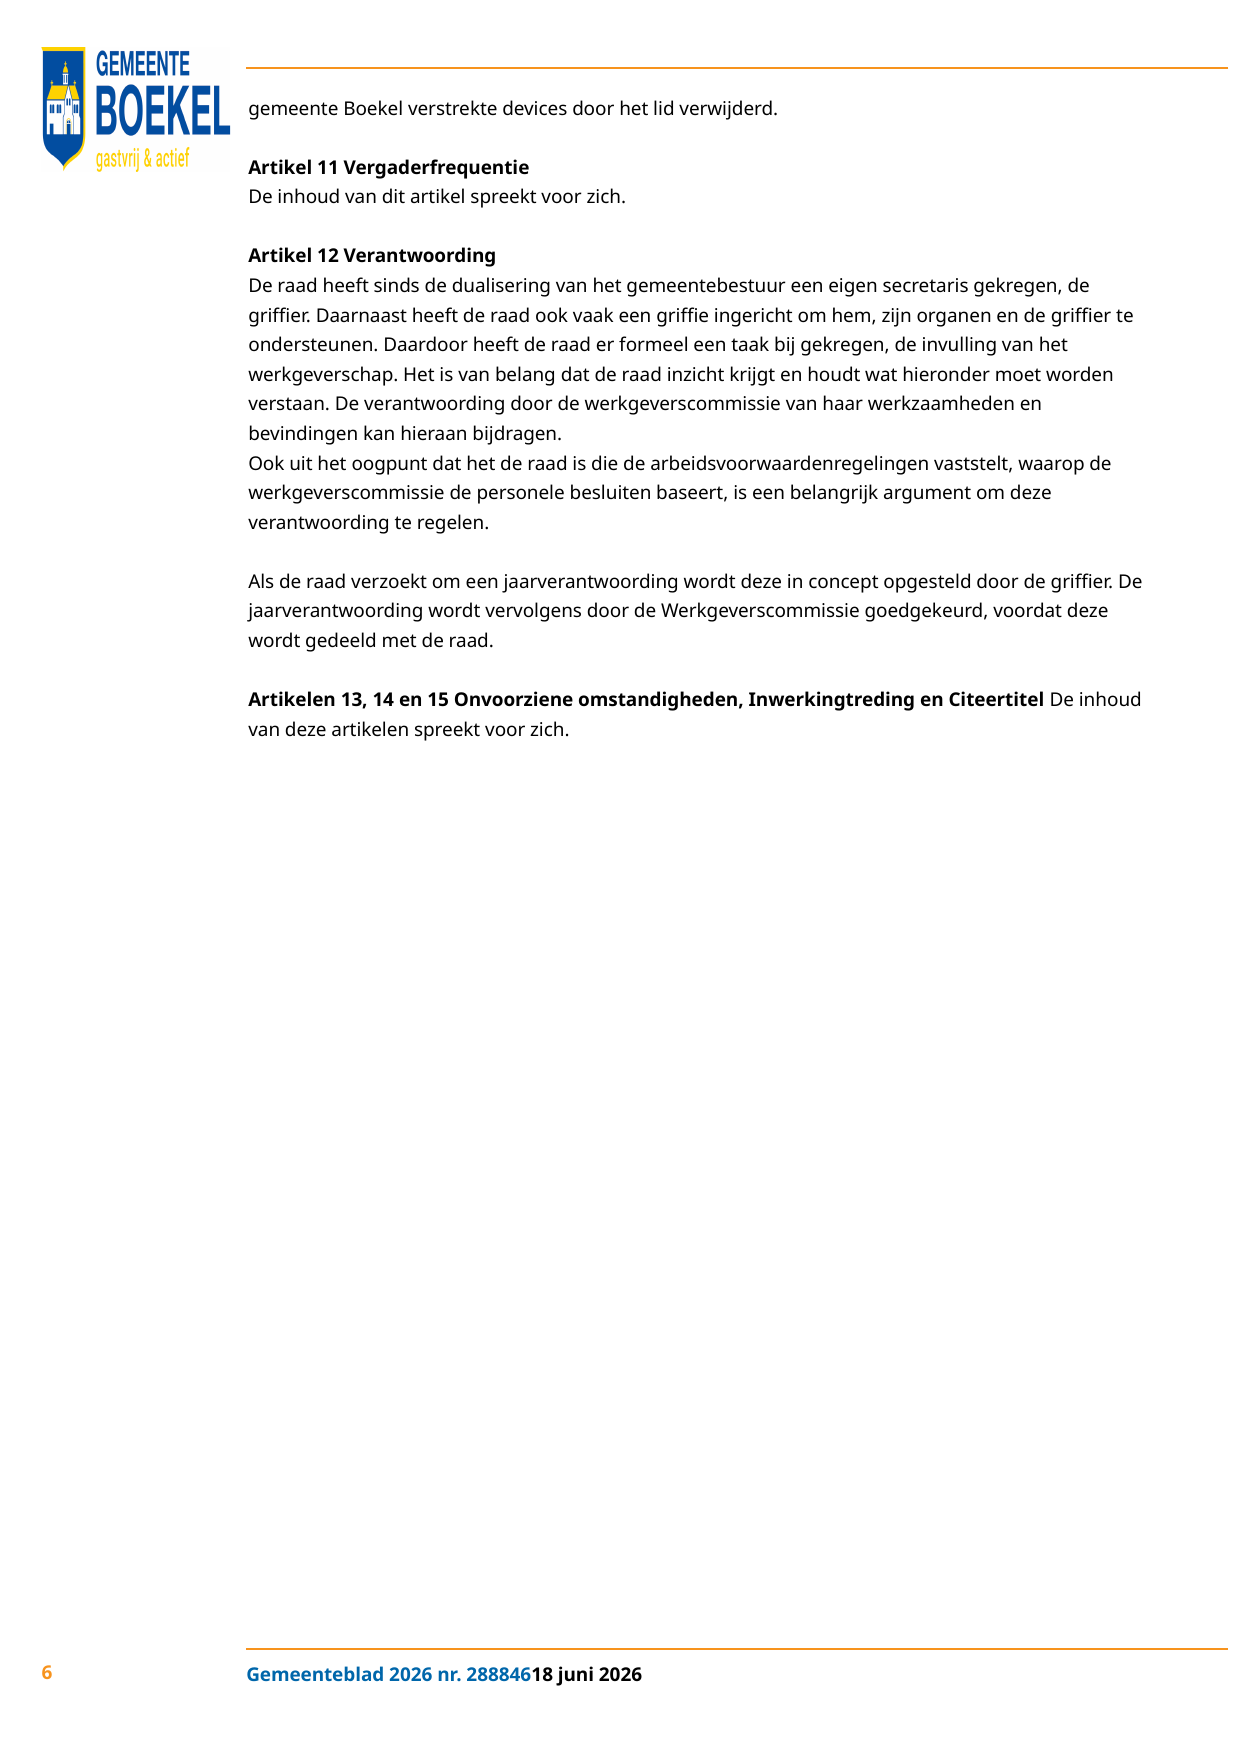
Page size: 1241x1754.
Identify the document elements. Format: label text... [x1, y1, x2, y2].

picture [41, 47, 231, 172]
text Artikel 12 Verantwoording [248, 243, 1152, 268]
text De inhoud van dit artikel spreekt voor zich. [248, 183, 1152, 209]
text Artikelen 13, 14 en 15 Onvoorziene omstandigheden, Inwerkingtreding en Citeertitel De inhoud van deze artikelen spreekt voor zich. [248, 686, 1152, 742]
text De raad heeft sinds de dualisering van het gemeentebestuur een eigen secretaris gekregen, de griffier. Daarnaast heeft de raad ook vaak een griffie ingericht om hem, zijn organen en de griffier te ondersteunen. Daardoor heeft de raad er formeel een taak bij gekregen, de invulling van het werkgeverschap. Het is van belang dat de raad inzicht krijgt en houdt wat hieronder moet worden verstaan. De verantwoording door de werkgeverscommissie van haar werkzaamheden en bevindingen kan hieraan bijdragen. [248, 272, 1152, 446]
text Als de raad verzoekt om een jaarverantwoording wordt deze in concept opgesteld door de griffier. De jaarverantwoording wordt vervolgens door de Werkgeverscommissie goedgekeurd, voordat deze wordt gedeeld met de raad. [248, 568, 1152, 653]
text Ook uit het oogpunt dat het de raad is die de arbeidsvoorwaardenregelingen vaststelt, waarop de werkgeverscommissie de personele besluiten baseert, is een belangrijk argument om deze verantwoording te regelen. [248, 450, 1152, 535]
text gemeente Boekel verstrekte devices door het lid verwijderd. [248, 95, 1152, 121]
text Artikel 11 Vergaderfrequentie [248, 154, 1152, 180]
